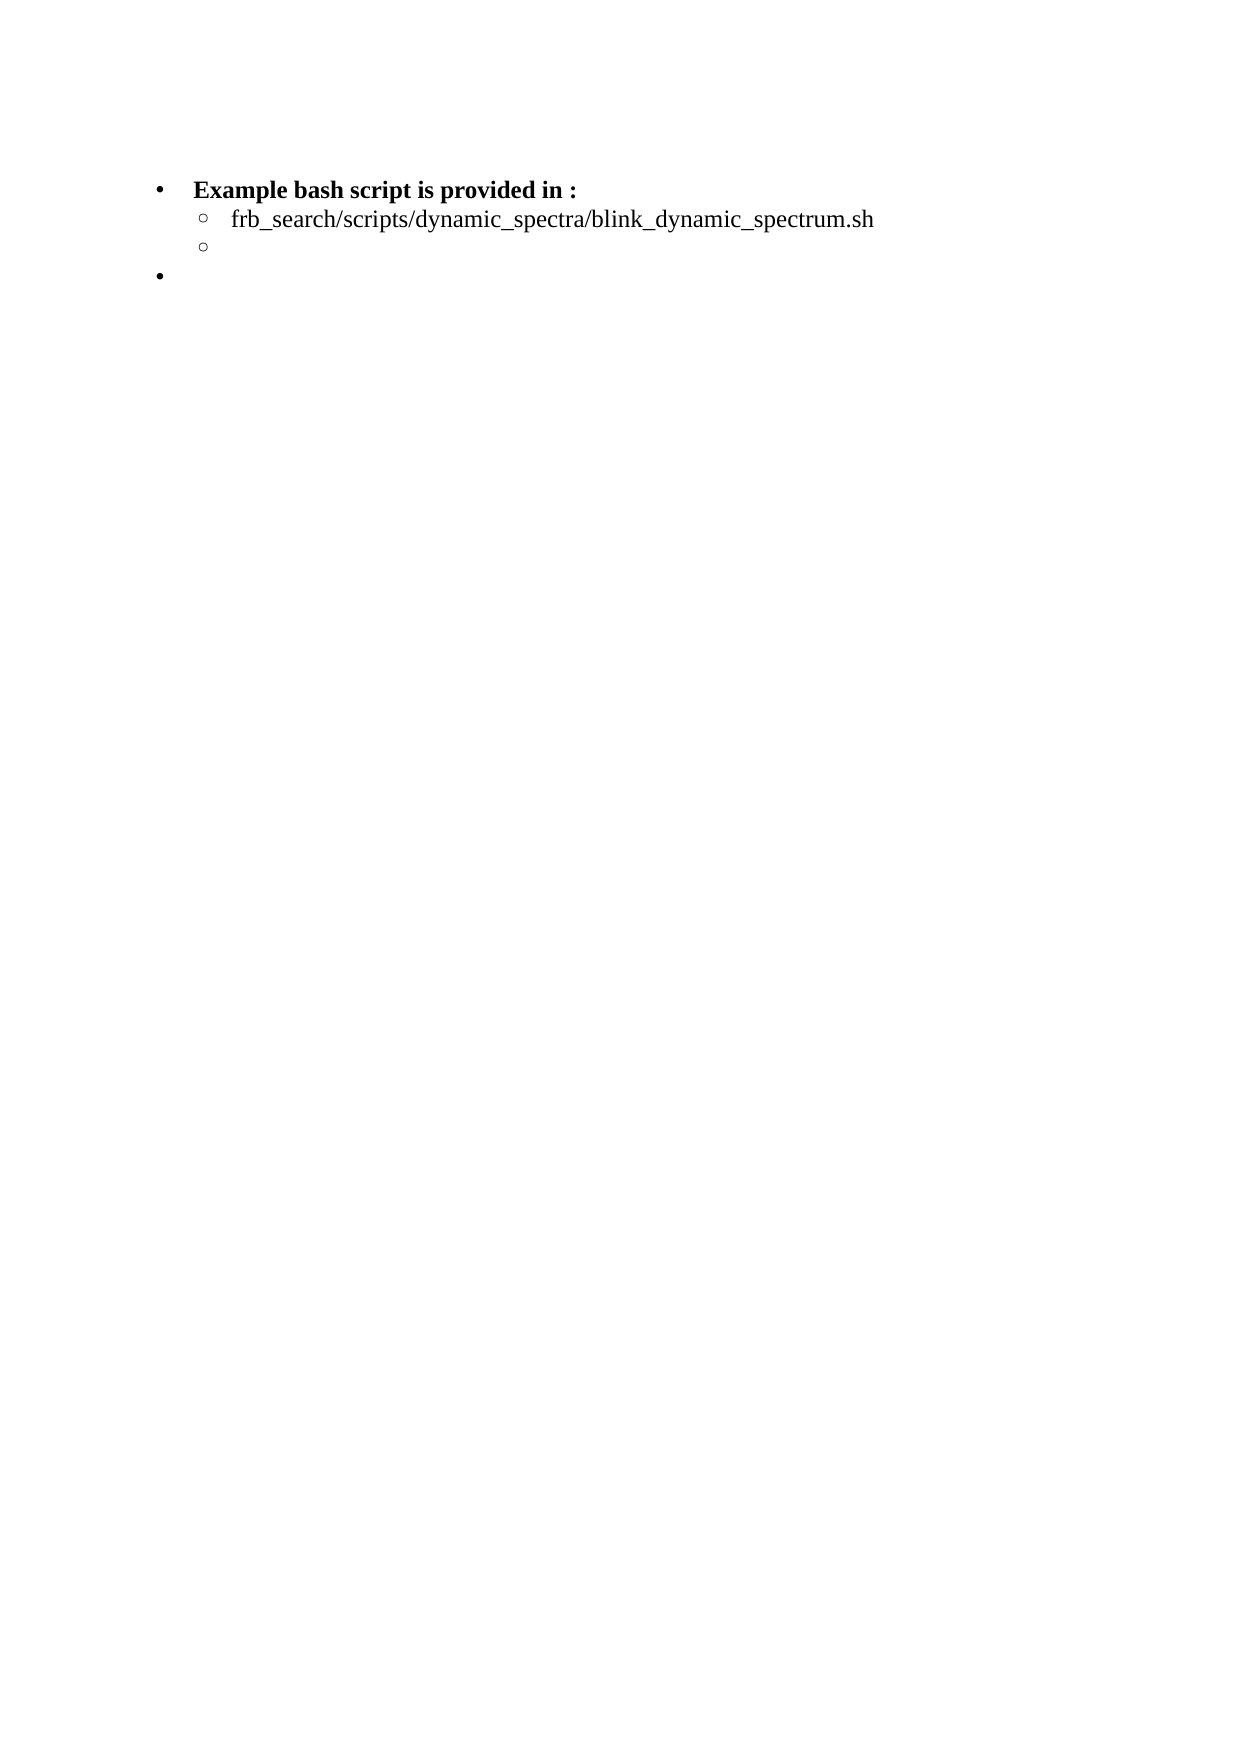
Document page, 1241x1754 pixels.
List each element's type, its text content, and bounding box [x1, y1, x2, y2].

list Example bash script is provided in : [156, 176, 1122, 204]
list frb_search/scripts/dynamic_spectra/blink_dynamic_spectrum.sh [193, 204, 1122, 233]
